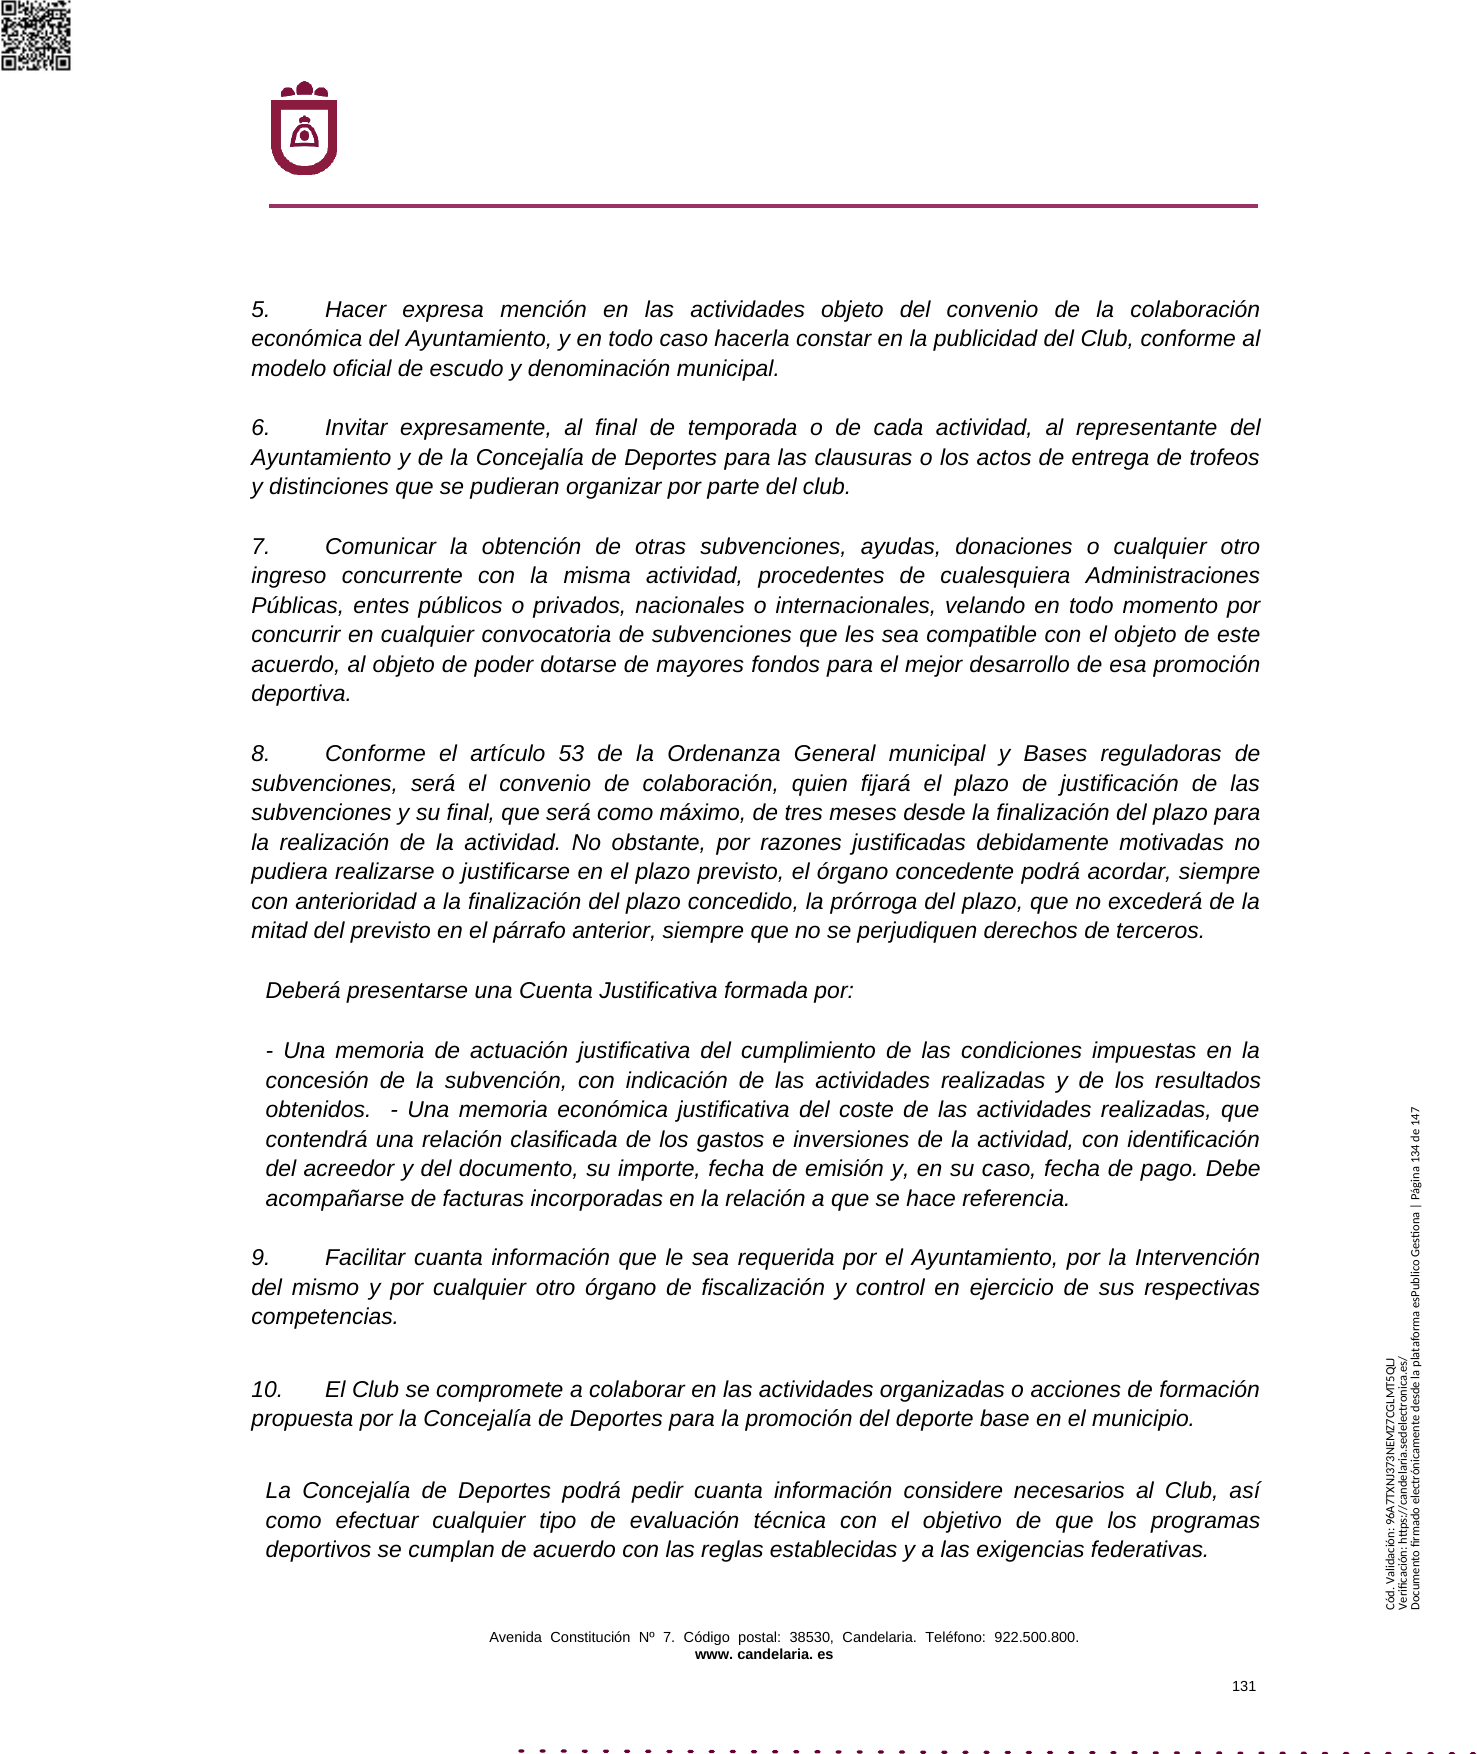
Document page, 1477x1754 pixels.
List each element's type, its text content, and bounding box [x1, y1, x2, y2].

list Comunicar la obtención de otras subvenciones, ayudas, donaciones o cualquier otro ingreso concurrente con la misma actividad, procedentes de cualesquiera Administraciones Públicas, entes públicos o privados, nacionales o internacionales, velando en todo momento por concurrir en cualquier convocatoria de subvenciones que les sea compatible con el objeto de este acuerdo, al objeto de poder dotarse de mayores fondos para el mejor desarrollo de esa promoción deportiva. [251, 533, 1263, 707]
list Facilitar cuanta información que le sea requerida por el Ayuntamiento, por la Intervención del mismo y por cualquier otro órgano de fiscalización y control en ejercicio de sus respectivas competencias. [251, 1244, 1263, 1329]
list El Club se compromete a colaborar en las actividades organizadas o acciones de formación propuesta por la Concejalía de Deportes para la promoción del deporte base en el municipio. [251, 1376, 1263, 1431]
text La Concejalía de Deportes podrá pedir cuanta información considere necesarios al Club, así como efectuar cualquier tipo de evaluación técnica con el objetivo de que los programas deportivos se cumplan de acuerdo con las reglas establecidas y a las exigencias federativas. [265, 1477, 1263, 1563]
list Conforme el artículo 53 de la Ordenanza General municipal y Bases reguladoras de subvenciones, será el convenio de colaboración, quien fijará el plazo de justificación de las subvenciones y su final, que será como máximo, de tres meses desde la finalización del plazo para la realización de la actividad. No obstante, por razones justificadas debidamente motivadas no pudiera realizarse o justificarse en el plazo previsto, el órgano concedente podrá acordar, siempre con anterioridad a la finalización del plazo concedido, la prórroga del plazo, que no excederá de la mitad del previsto en el párrafo anterior, siempre que no se perjudiquen derechos de terceros. [251, 740, 1263, 943]
text - Una memoria de actuación justificativa del cumplimiento de las condiciones impuestas en la concesión de la subvención, con indicación de las actividades realizadas y de los resultados obtenidos. - Una memoria económica justificativa del coste de las actividades realizadas, que contendrá una relación clasificada de los gastos e inversiones de la actividad, con identificación del acreedor y del documento, su importe, fecha de emisión y, en su caso, fecha de pago. Debe acompañarse de facturas incorporadas en la relación a que se hace referencia. [265, 1037, 1263, 1211]
text Deberá presentarse una Cuenta Justificativa formada por: [265, 977, 1263, 1003]
list Hacer expresa mención en las actividades objeto del convenio de la colaboración económica del Ayuntamiento, y en todo caso hacerla constar en la publicidad del Club, conforme al modelo oficial de escudo y denominación municipal. [251, 296, 1263, 381]
list Invitar expresamente, al final de temporada o de cada actividad, al representante del Ayuntamiento y de la Concejalía de Deportes para las clausuras o los actos de entrega de trofeos y distinciones que se pudieran organizar por parte del club. [251, 414, 1263, 499]
